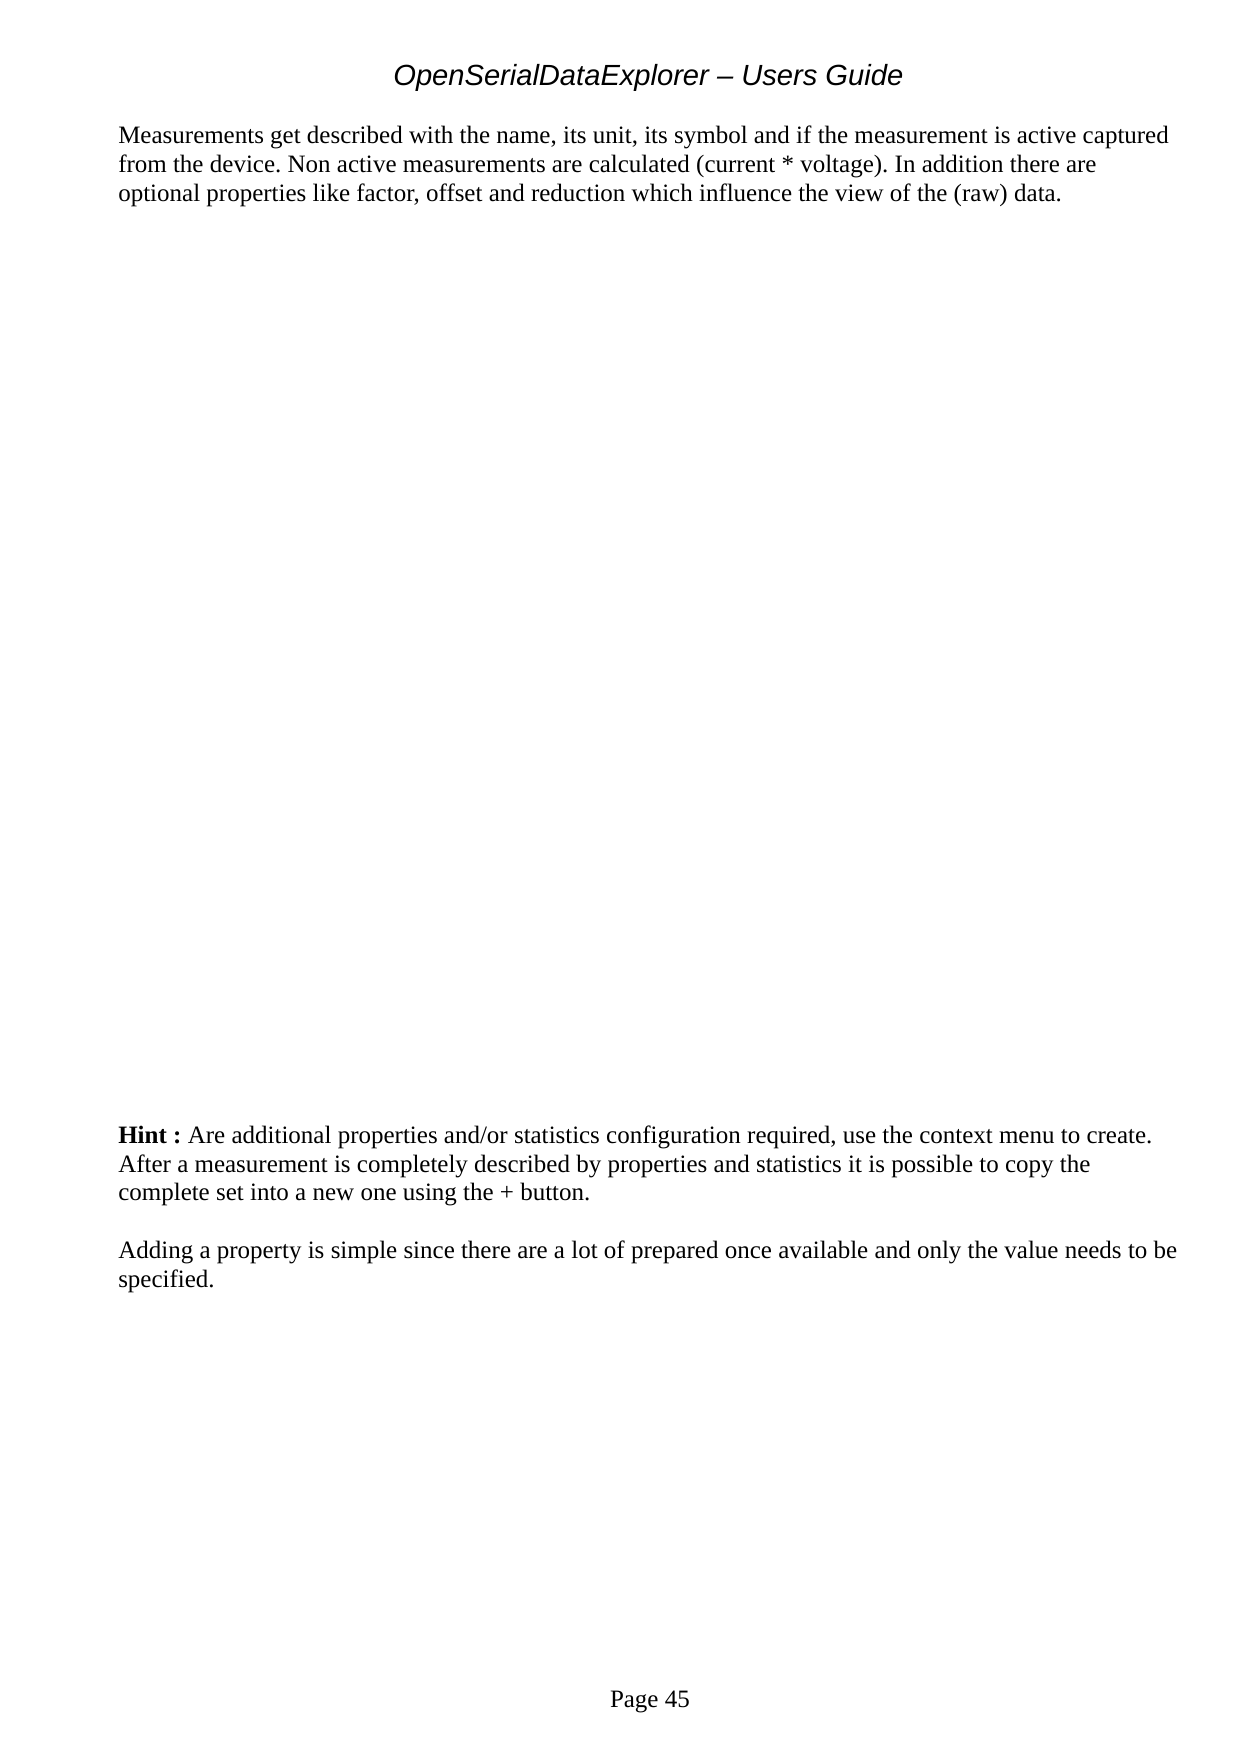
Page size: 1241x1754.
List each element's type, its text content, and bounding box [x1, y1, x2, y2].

text Hint : Are additional properties and/or statistics configuration required, use the context menu to create. After a measurement is completely described by properties and statistics it is possible to copy the complete set into a new one using the + button. Adding a property is simple since there are a lot of prepared once available and only the value needs to be specified. [118, 1120, 1181, 1292]
text Measurements get described with the name, its unit, its symbol and if the measurement is active captured from the device. Non active measurements are calculated (current * voltage). In addition there are optional properties like factor, offset and reduction which influence the view of the (raw) data. [118, 120, 1181, 235]
